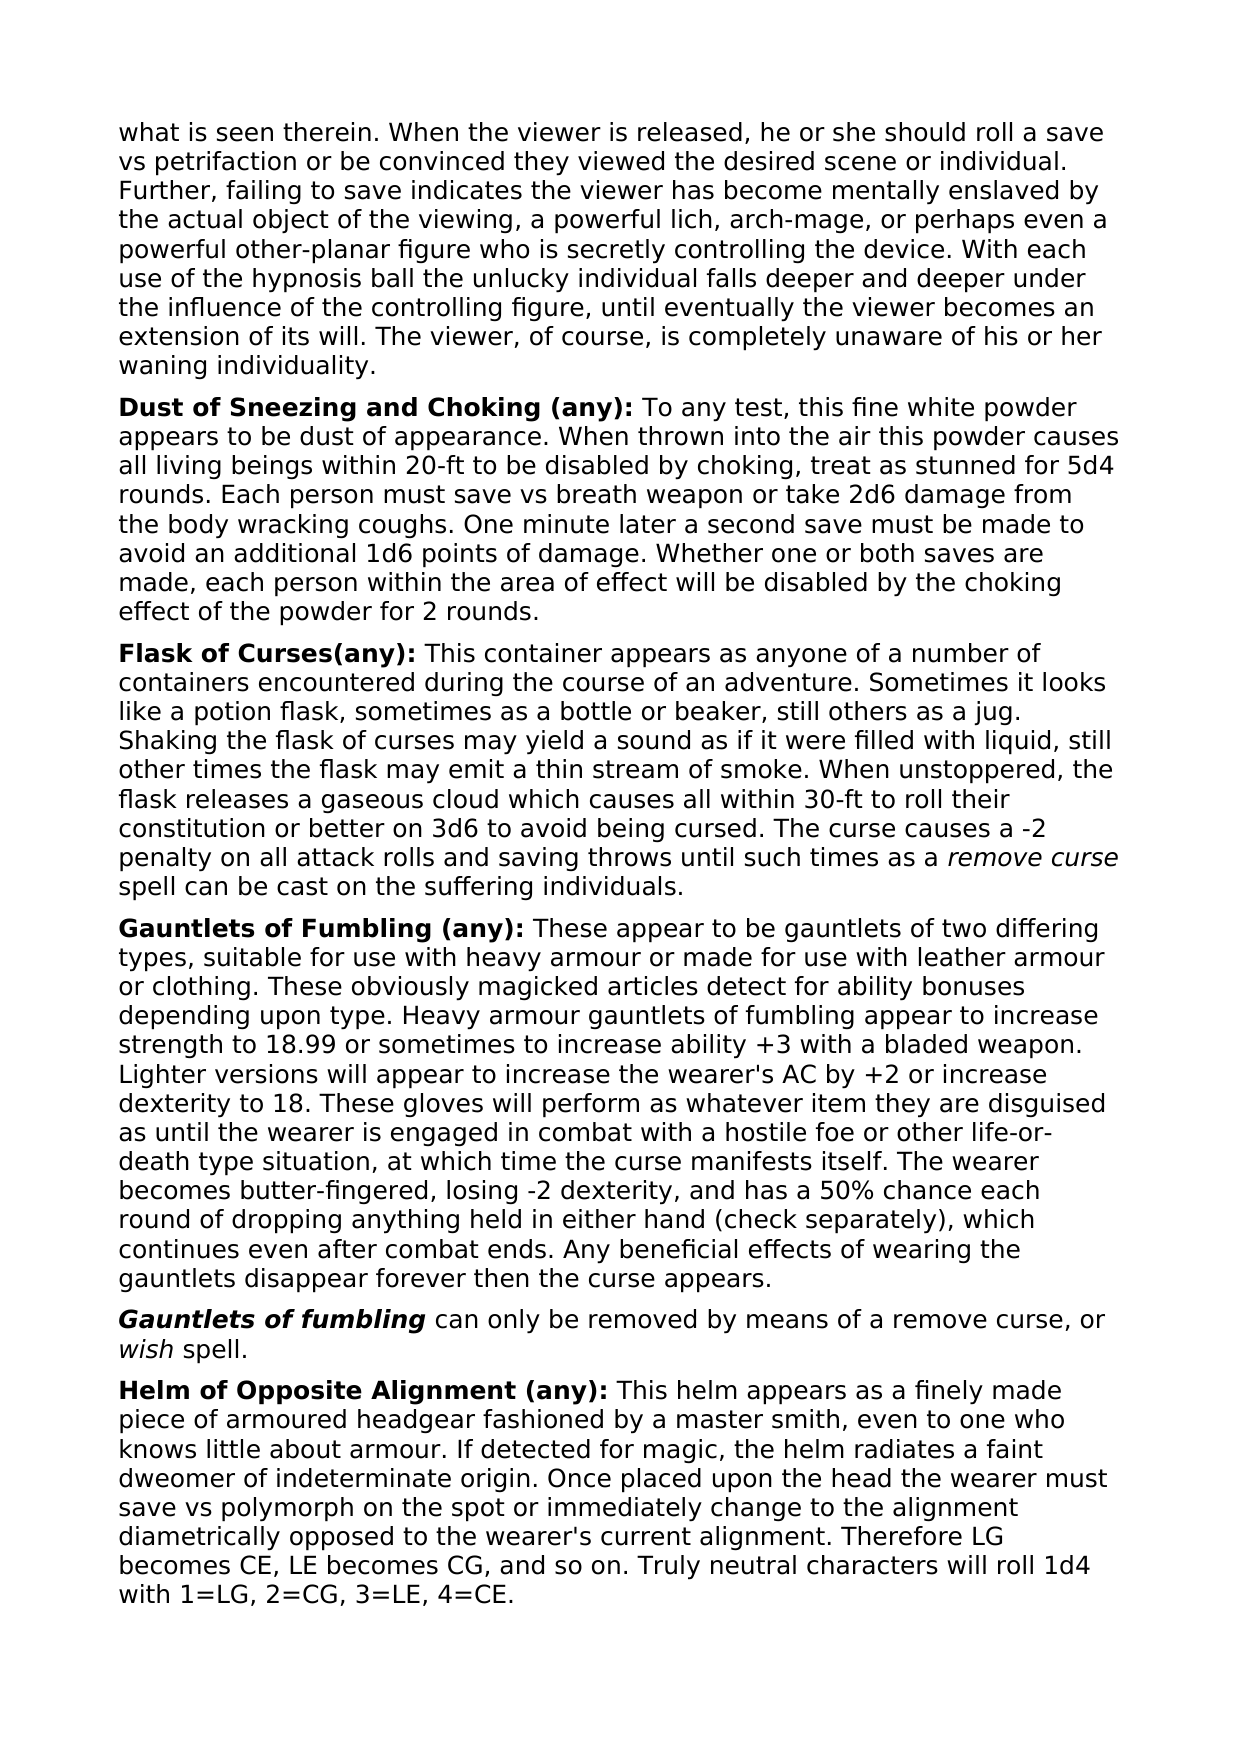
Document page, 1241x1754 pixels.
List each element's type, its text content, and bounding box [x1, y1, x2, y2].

text Gauntlets of fumbling can only be removed by means of a remove curse, or wish spell. [118, 1306, 1122, 1364]
text Flask of Curses(any): This container appears as anyone of a number of containers encountered during the course of an adventure. Sometimes it looks like a potion flask, sometimes as a bottle or beaker, still others as a jug. Shaking the flask of curses may yield a sound as if it were filled with liquid, still other times the flask may emit a thin stream of smoke. When unstoppered, the flask releases a gaseous cloud which causes all within 30-ft to roll their constitution or better on 3d6 to avoid being cursed. The curse causes a -2 penalty on all attack rolls and saving throws until such times as a remove curse spell can be cast on the suffering individuals. [118, 639, 1122, 901]
text Gauntlets of Fumbling (any): These appear to be gauntlets of two differing types, suitable for use with heavy armour or made for use with leather armour or clothing. These obviously magicked articles detect for ability bonuses depending upon type. Heavy armour gauntlets of fumbling appear to increase strength to 18.99 or sometimes to increase ability +3 with a bladed weapon. Lighter versions will appear to increase the wearer's AC by +2 or increase dexterity to 18. These gloves will perform as whatever item they are disguised as until the wearer is engaged in combat with a hostile foe or other life-or-death type situation, at which time the curse manifests itself. The wearer becomes butter-fingered, losing -2 dexterity, and has a 50% chance each round of dropping anything held in either hand (check separately), which continues even after combat ends. Any beneficial effects of wearing the gauntlets disappear forever then the curse appears. [118, 914, 1122, 1293]
text what is seen therein. When the viewer is released, he or she should roll a save vs petrifaction or be convinced they viewed the desired scene or individual. Further, failing to save indicates the viewer has become mentally enslaved by the actual object of the viewing, a powerful lich, arch-mage, or perhaps even a powerful other-planar figure who is secretly controlling the device. With each use of the hypnosis ball the unlucky individual falls deeper and deeper under the influence of the controlling figure, until eventually the viewer becomes an extension of its will. The viewer, of course, is completely unaware of his or her waning individuality. [118, 118, 1122, 381]
text Dust of Sneezing and Choking (any): To any test, this fine white powder appears to be dust of appearance. When thrown into the air this powder causes all living beings within 20-ft to be disabled by choking, treat as stunned for 5d4 rounds. Each person must save vs breath weapon or take 2d6 damage from the body wracking coughs. One minute later a second save must be made to avoid an additional 1d6 points of damage. Whether one or both saves are made, each person within the area of effect will be disabled by the choking effect of the powder for 2 rounds. [118, 393, 1122, 626]
text Helm of Opposite Alignment (any): This helm appears as a finely made piece of armoured headgear fashioned by a master smith, even to one who knows little about armour. If detected for magic, the helm radiates a faint dweomer of indeterminate origin. Once placed upon the head the wearer must save vs polymorph on the spot or immediately change to the alignment diametrically opposed to the wearer's current alignment. Therefore LG becomes CE, LE becomes CG, and so on. Truly neutral characters will roll 1d4 with 1=LG, 2=CG, 3=LE, 4=CE. [118, 1376, 1122, 1610]
